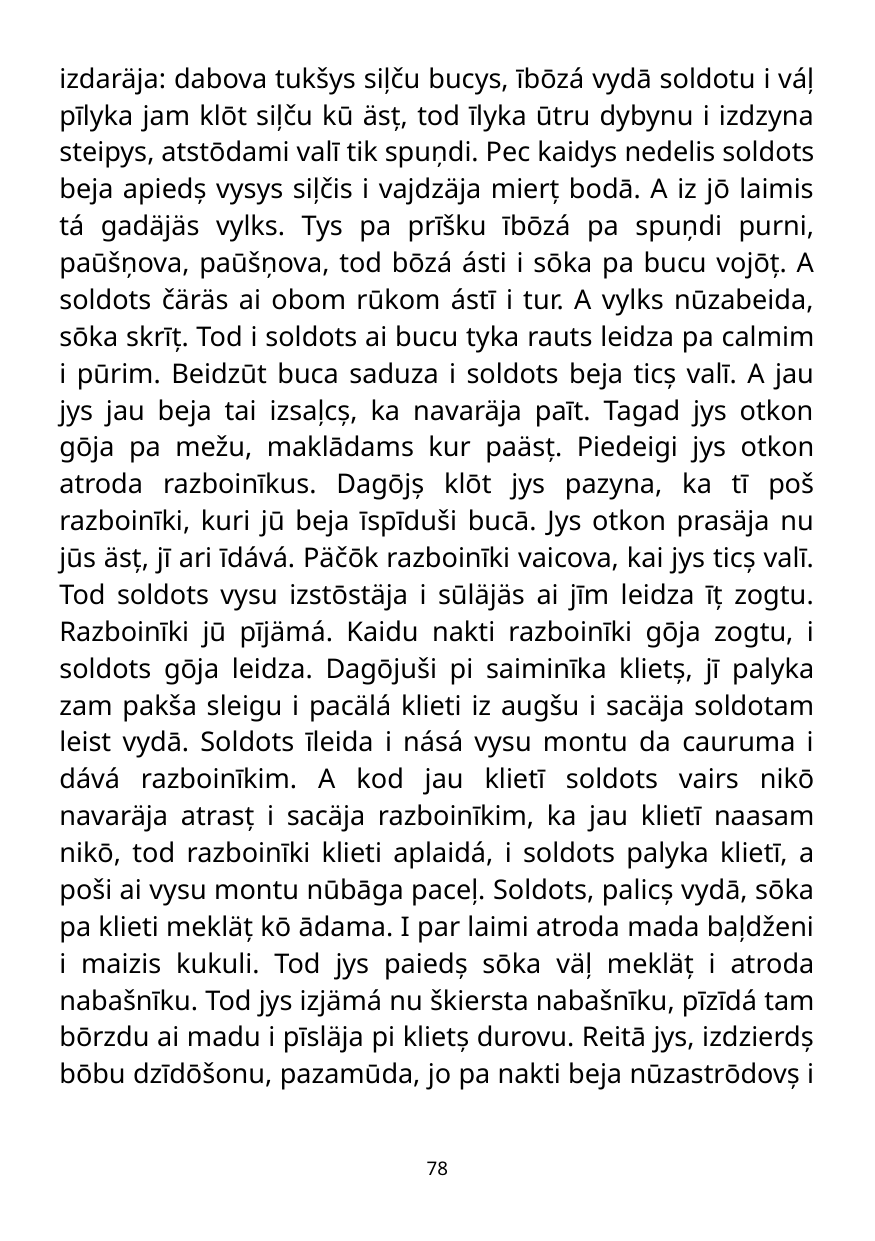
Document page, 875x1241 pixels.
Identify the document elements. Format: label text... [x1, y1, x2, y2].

text izdaräja: dabova tukšys siļču bucys, ībōzá vydā soldotu i váļ pīlyka jam klōt siļču kū äsț, tod īlyka ūtru dybynu i izdzyna steipys, atstōdami valī tik spuņdi. Pec kaidys nedelis soldots beja apiedș vysys siļčis i vajdzäja mierț bodā. A iz jō laimis tá gadäjäs vylks. Tys pa prīšku ībōzá pa spuņdi purni, paūšņova, paūšņova, tod bōzá ásti i sōka pa bucu vojōț. A soldots čäräs ai obom rūkom ástī i tur. A vylks nūzabeida, sōka skrīț. Tod i soldots ai bucu tyka rauts leidza pa calmim i pūrim. Beidzūt buca saduza i soldots beja ticș valī. A jau jys jau beja tai izsaļcș, ka navaräja paīt. Tagad jys otkon gōja pa mežu, maklādams kur paäsț. Piedeigi jys otkon atroda razboinīkus. Dagōjș klōt jys pazyna, ka tī poš razboinīki, kuri jū beja īspīduši bucā. Jys otkon prasäja nu jūs äsț, jī ari īdává. Päčōk razboinīki vaicova, kai jys ticș valī. Tod soldots vysu izstōstäja i sūläjäs ai jīm leidza īț zogtu. Razboinīki jū pījämá. Kaidu nakti razboinīki gōja zogtu, i soldots gōja leidza. Dagōjuši pi saiminīka klietș, jī palyka zam pakša sleigu i pacälá klieti iz augšu i sacäja soldotam leist vydā. Soldots īleida i násá vysu montu da cauruma i dává razboinīkim. A kod jau klietī soldots vairs nikō navaräja atrasț i sacäja razboinīkim, ka jau klietī naasam nikō, tod razboinīki klieti aplaidá, i soldots palyka klietī, a poši ai vysu montu nūbāga paceļ. Soldots, palicș vydā, sōka pa klieti mekläț kō ādama. I par laimi atroda mada baļdženi i maizis kukuli. Tod jys paiedș sōka väļ mekläț i atroda nabašnīku. Tod jys izjämá nu škiersta nabašnīku, pīzīdá tam bōrzdu ai madu i pīsläja pi klietș durovu. Reitā jys, izdzierdș bōbu dzīdōšonu, pazamūda, jo pa nakti beja nūzastrōdovș i [59, 59, 815, 1092]
